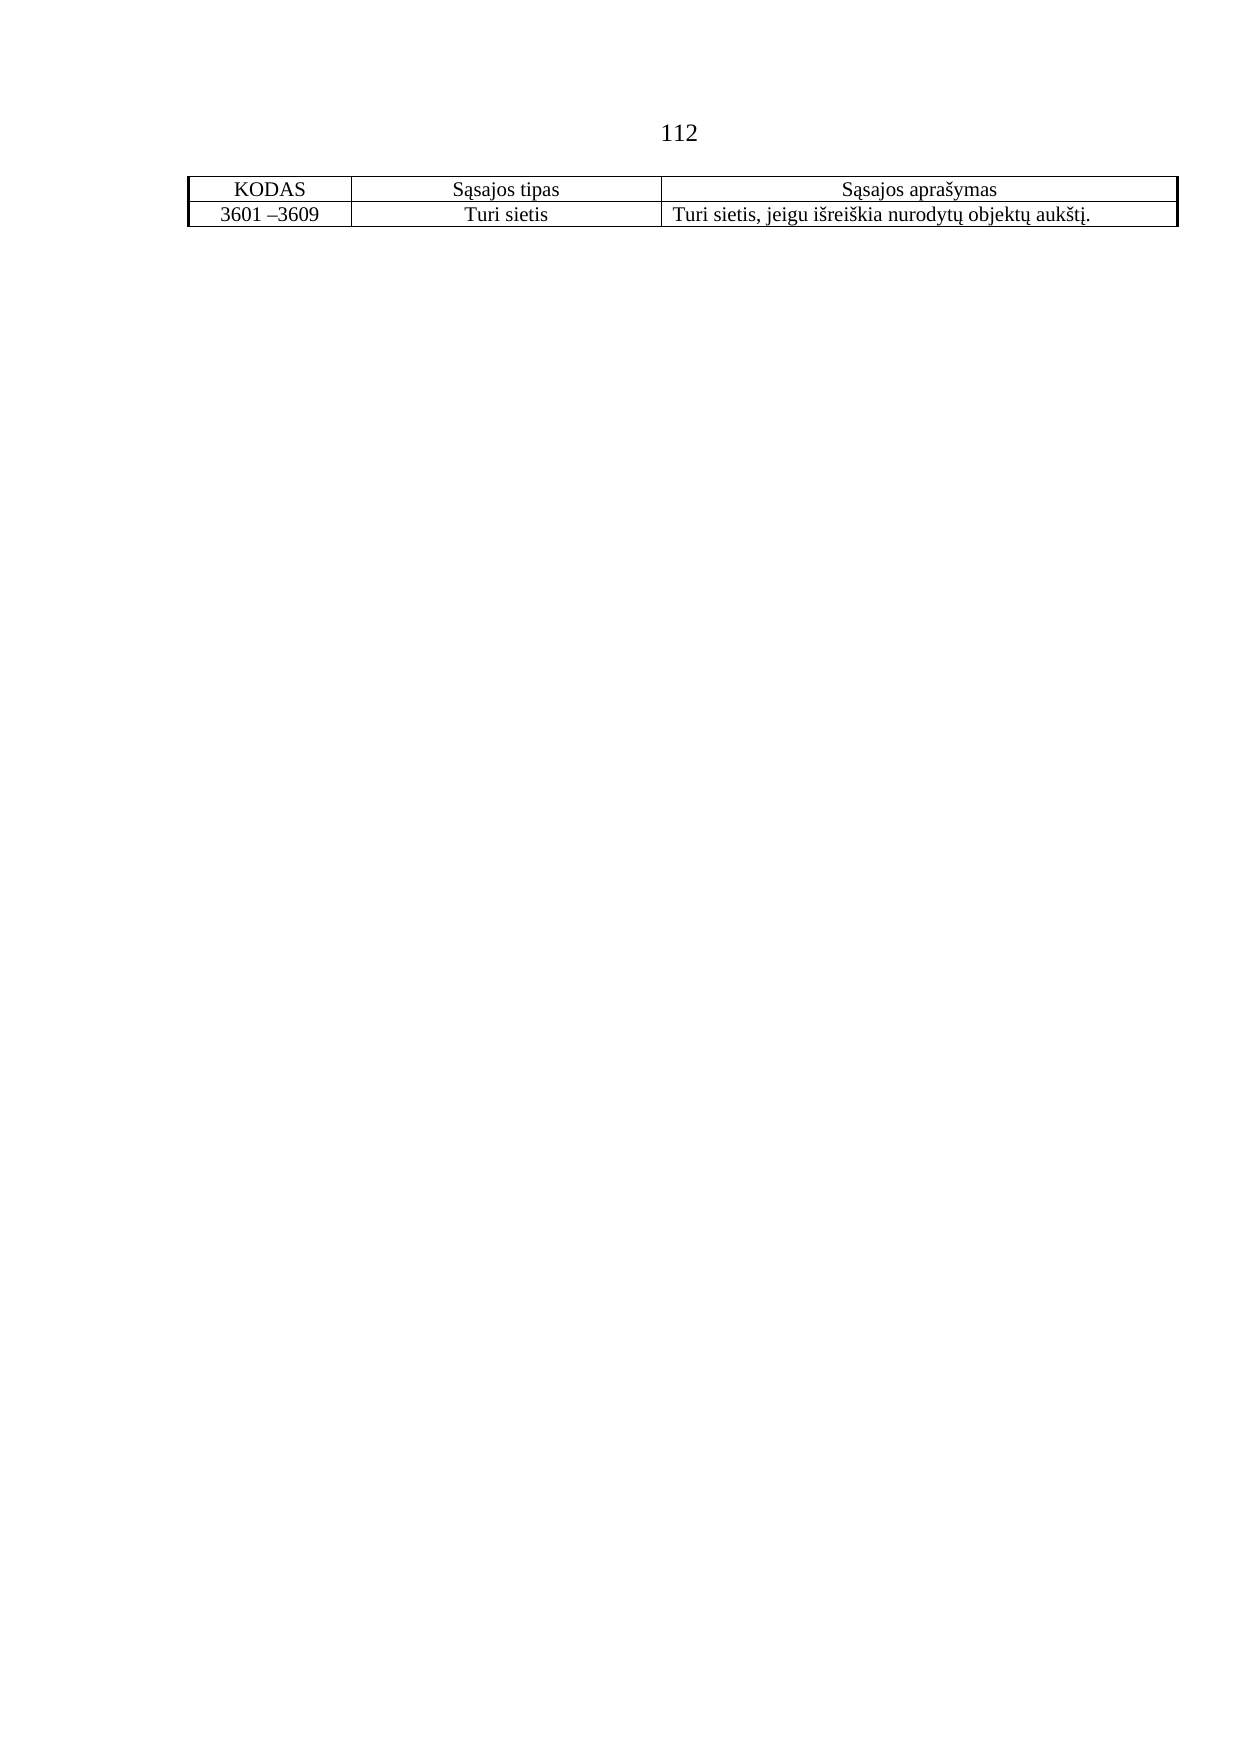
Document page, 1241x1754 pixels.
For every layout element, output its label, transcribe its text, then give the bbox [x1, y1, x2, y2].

table_cell 3601 –3609 [190, 202, 351, 226]
table_cell Sąsajos tipas [352, 177, 661, 201]
table_cell Turi sietis, jeigu išreiškia nurodytų objektų aukštį. [662, 202, 1176, 226]
table_cell KODAS [190, 177, 351, 201]
table_cell Turi sietis [352, 202, 661, 226]
table_cell Sąsajos aprašymas [662, 177, 1176, 201]
